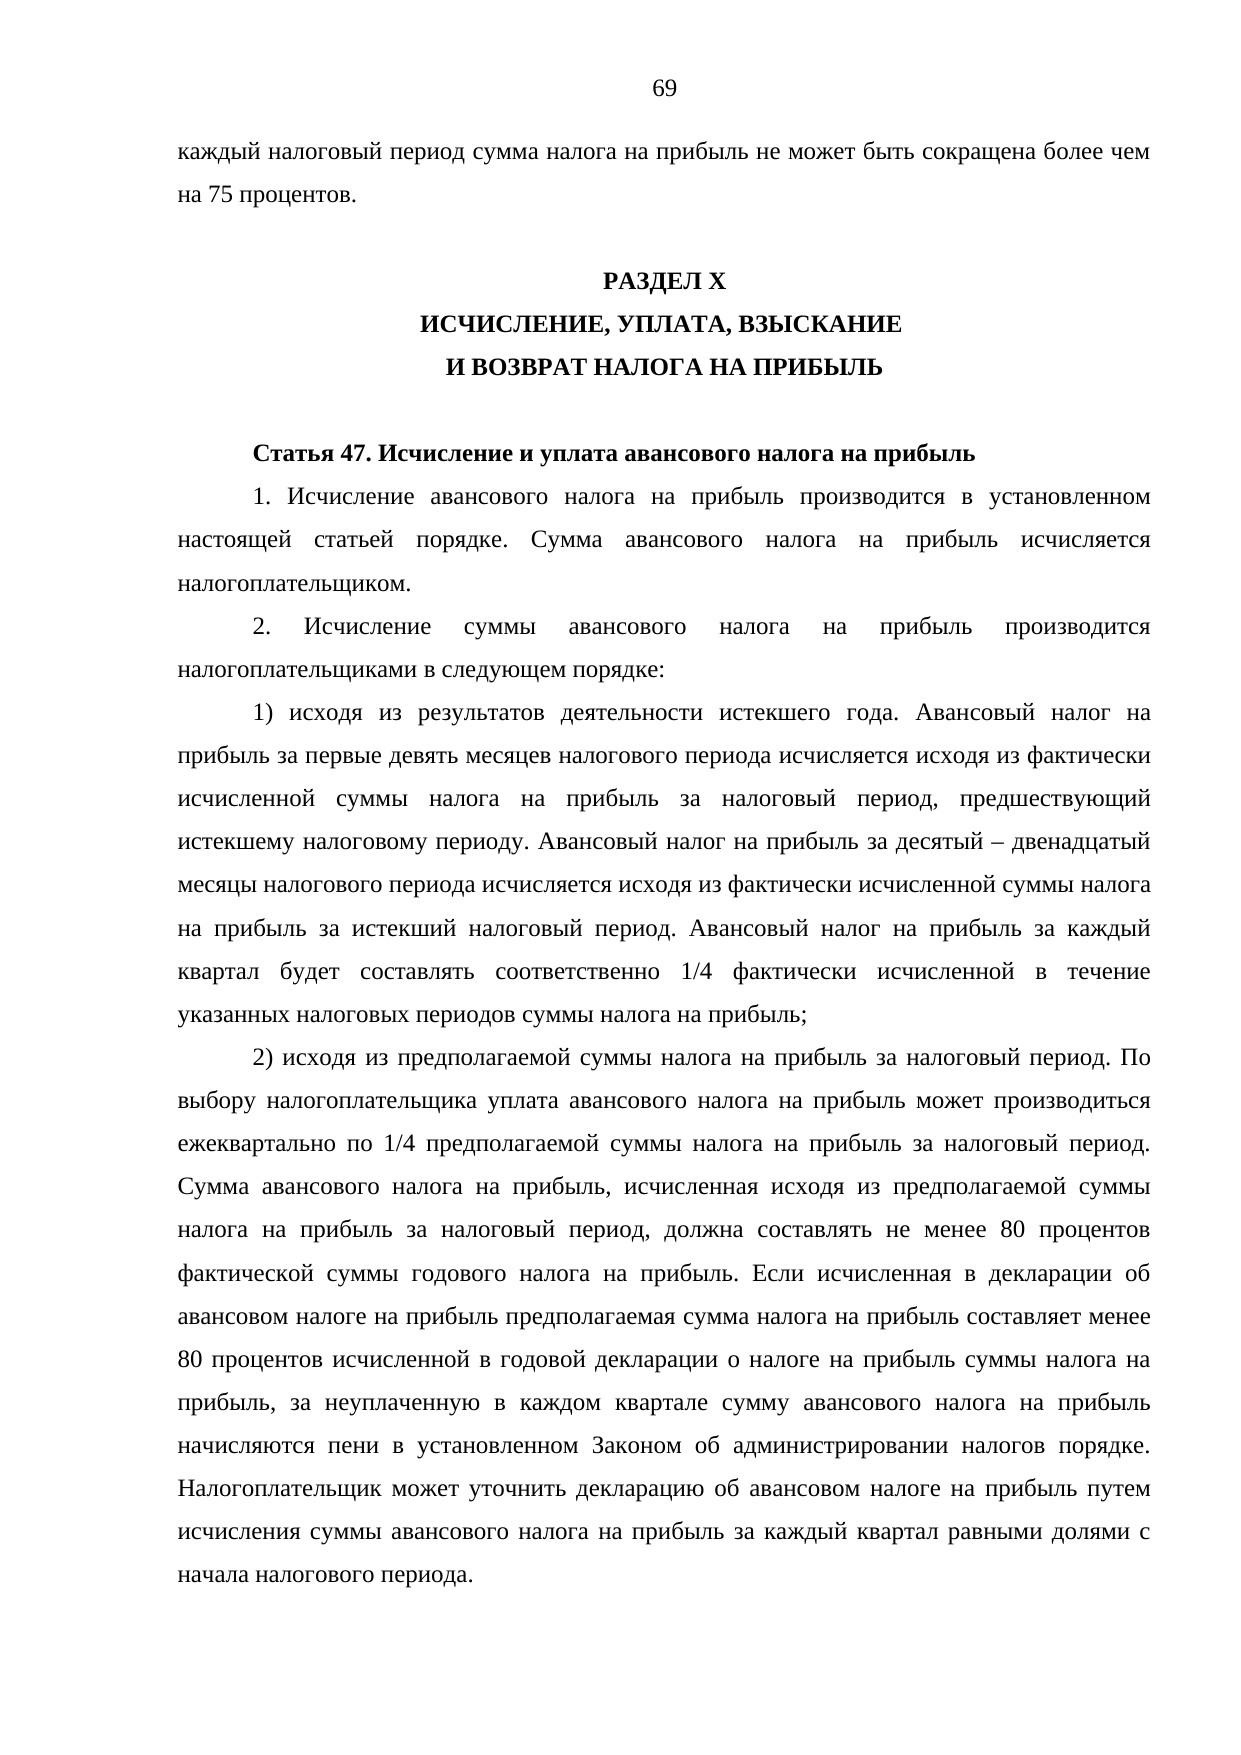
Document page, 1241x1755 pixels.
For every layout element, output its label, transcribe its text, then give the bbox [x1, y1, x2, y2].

text 2) исходя из предполагаемой суммы налога на прибыль за налоговый период. По выбору налогоплательщика уплата авансового налога на прибыль может производиться ежеквартально по 1/4 предполагаемой суммы налога на прибыль за налоговый период. Сумма авансового налога на прибыль, исчисленная исходя из предполагаемой суммы налога на прибыль за налоговый период, должна составлять не менее 80 процентов фактической суммы годового налога на прибыль. Если исчисленная в декларации об авансовом налоге на прибыль предполагаемая сумма налога на прибыль составляет менее 80 процентов исчисленной в годовой декларации о налоге на прибыль суммы налога на прибыль, за неуплаченную в каждом квартале сумму авансового налога на прибыль начисляются пени в установленном Законом об администрировании налогов порядке. Налогоплательщик может уточнить декларацию об авансовом налоге на прибыль путем исчисления суммы авансового налога на прибыль за каждый квартал равными долями с начала налогового периода. [177, 1042, 1152, 1588]
text каждый налоговый период сумма налога на прибыль не может быть сокращена более чем на 75 процентов. [177, 136, 1152, 208]
text 2. Исчисление суммы авансового налога на прибыль производится налогоплательщиками в следующем порядке: [177, 611, 1152, 683]
text Статья 47. Исчисление и уплата авансового налога на прибыль [177, 438, 1152, 467]
text 1) исходя из результатов деятельности истекшего года. Авансовый налог на прибыль за первые девять месяцев налогового периода исчисляется исходя из фактически исчисленной суммы налога на прибыль за налоговый период, предшествующий истекшему налоговому периоду. Авансовый налог на прибыль за десятый – двенадцатый месяцы налогового периода исчисляется исходя из фактически исчисленной суммы налога на прибыль за истекший налоговый период. Авансовый налог на прибыль за каждый квартал будет составлять соответственно 1/4 фактически исчисленной в течение указанных налоговых периодов суммы налога на прибыль; [177, 697, 1152, 1028]
text И ВОЗВРАТ НАЛОГА НА ПРИБЫЛЬ [177, 352, 1152, 381]
text ИСЧИСЛЕНИЕ, УПЛАТА, ВЗЫСКАНИЕ [177, 309, 1152, 338]
text РАЗДЕЛ Х [177, 266, 1152, 294]
text 1. Исчисление авансового налога на прибыль производится в установленном настоящей статьей порядке. Сумма авансового налога на прибыль исчисляется налогоплательщиком. [177, 481, 1152, 596]
